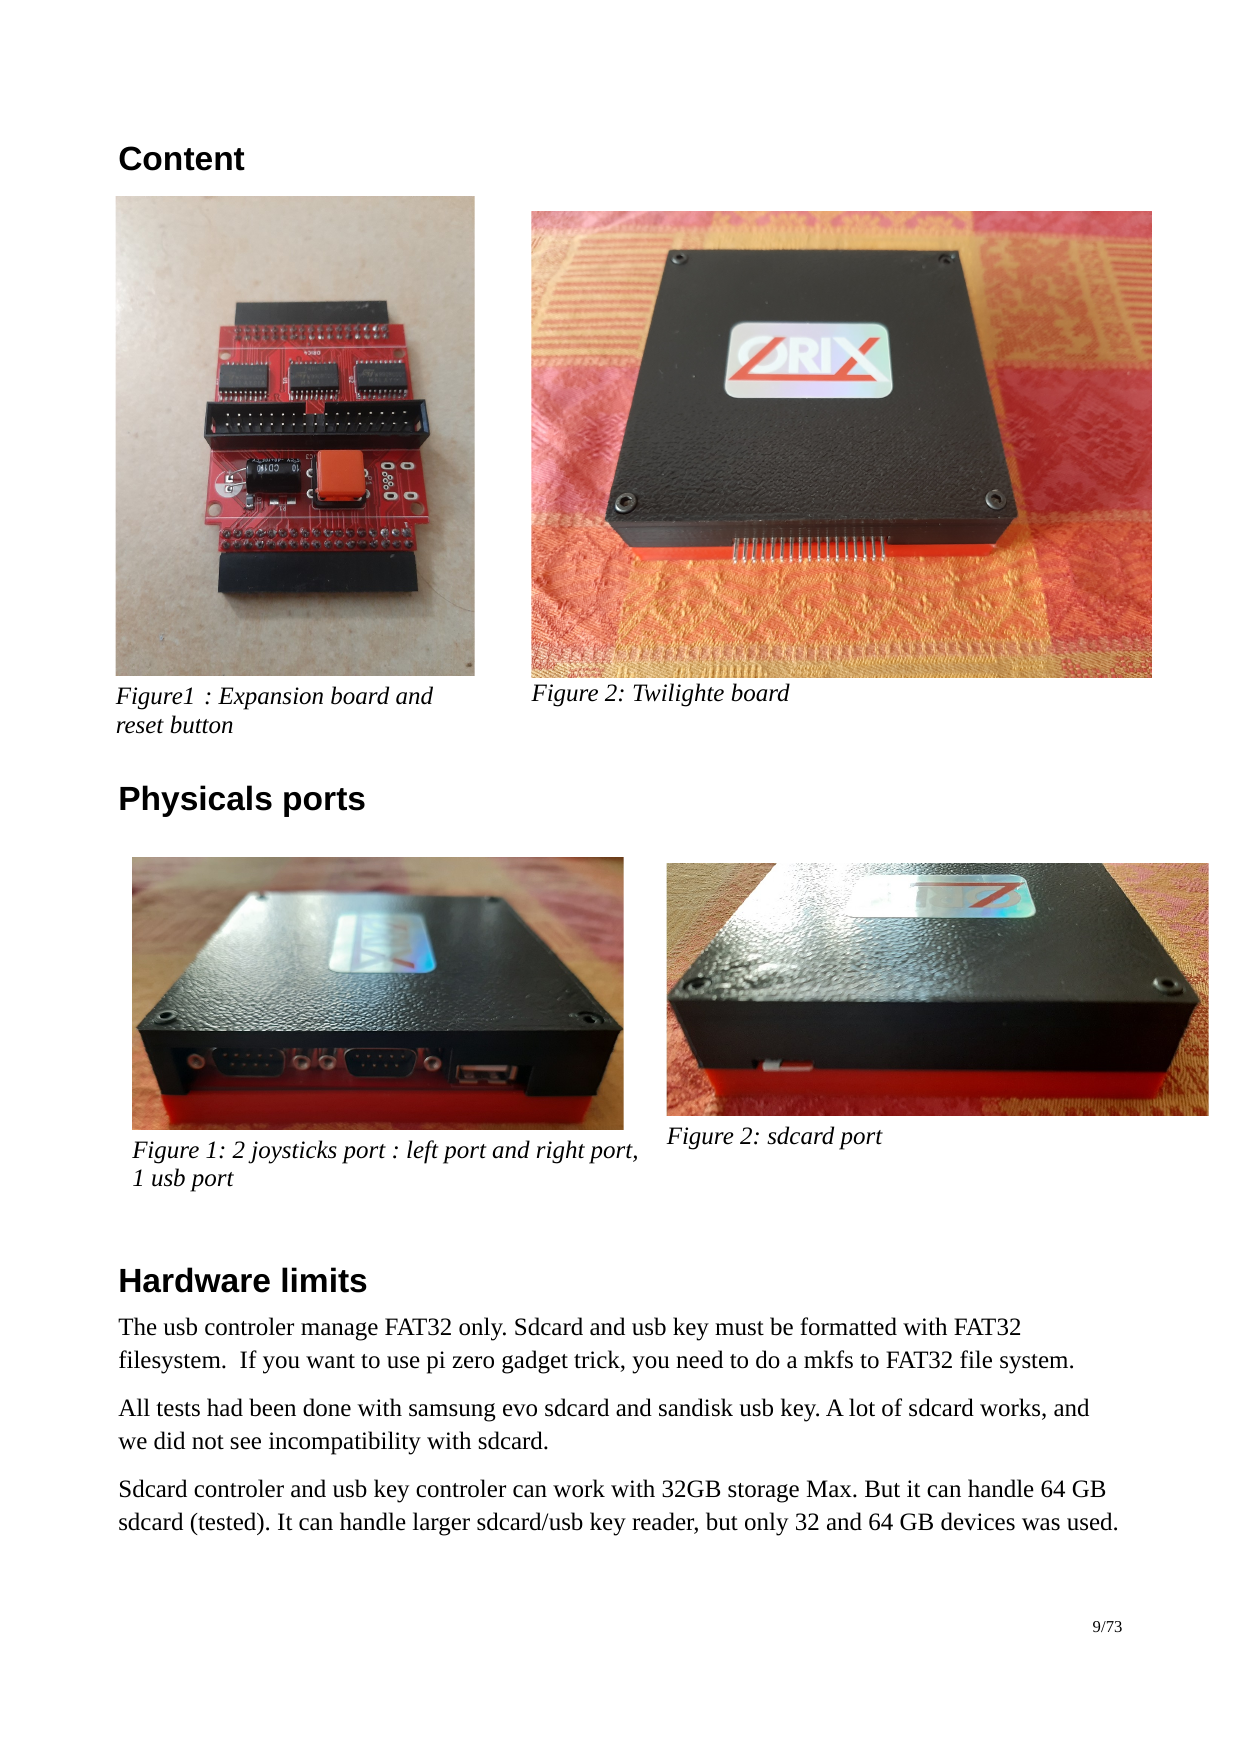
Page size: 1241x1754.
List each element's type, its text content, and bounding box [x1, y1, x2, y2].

picture [531, 211, 1152, 678]
text Figure1 : Expansion board and reset button [116, 676, 475, 738]
picture [666, 863, 1209, 1116]
text All tests had been done with samsung evo sdcard and sandisk usb key. A lot of sdcard works, and we did not see incompatibility with sdcard. [118, 1393, 1122, 1454]
subtitle Physicals ports [118, 778, 1122, 817]
text Figure 2: Twilighte board [531, 678, 1152, 707]
subtitle Hardware limits [118, 1261, 1122, 1299]
picture [132, 857, 624, 1130]
text The usb controler manage FAT32 only. Sdcard and usb key must be formatted with FAT32 filesystem. If you want to use pi zero gadget trick, you need to do a mkfs to FAT32 file system. [118, 1312, 1122, 1374]
subtitle Content [118, 139, 1122, 178]
picture [115, 196, 475, 676]
text Figure 1: 2 joysticks port : left port and right port, 1 usb port [132, 1130, 655, 1192]
text Sdcard controler and usb key controler can work with 32GB storage Max. But it can handle 64 GB sdcard (tested). It can handle larger sdcard/usb key reader, but only 32 and 64 GB devices was used. [118, 1474, 1122, 1535]
text Figure 2: sdcard port [667, 1116, 1209, 1149]
